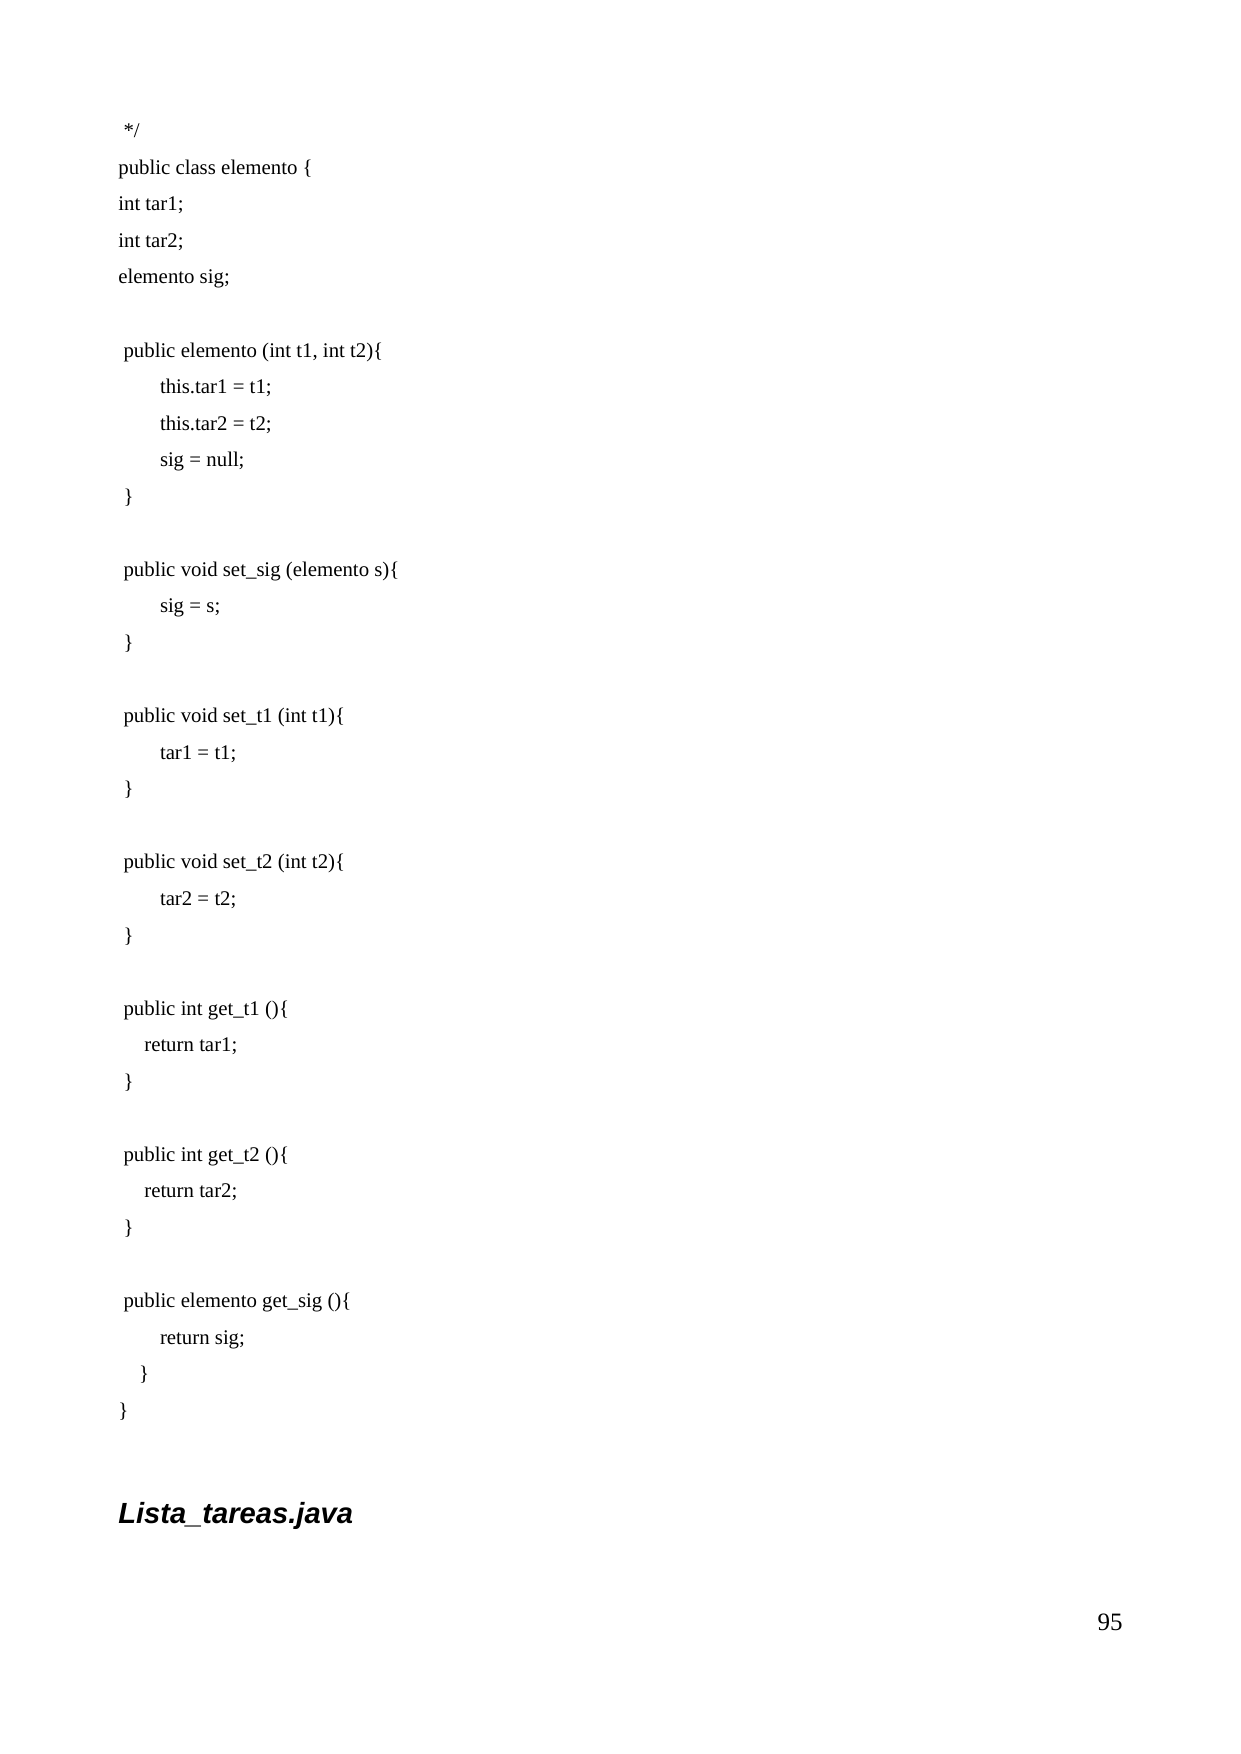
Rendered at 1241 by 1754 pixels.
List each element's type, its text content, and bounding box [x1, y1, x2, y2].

text public void set_t1 (int t1){ [118, 703, 1122, 727]
text sig = null; [118, 447, 1122, 471]
text this.tar1 = t1; [118, 374, 1122, 398]
text } [118, 776, 1122, 800]
text int tar2; [118, 228, 1122, 252]
text public class elemento { [118, 155, 1122, 179]
text public int get_t1 (){ [118, 996, 1122, 1020]
text public elemento (int t1, int t2){ [118, 337, 1122, 362]
text public void set_t2 (int t2){ [118, 849, 1122, 873]
text } [118, 922, 1122, 947]
text public int get_t2 (){ [118, 1142, 1122, 1166]
text public void set_sig (elemento s){ [118, 557, 1122, 581]
subtitle Lista_tareas.java [118, 1496, 1122, 1529]
text return tar1; [118, 1032, 1122, 1056]
text */ [118, 118, 1122, 142]
text tar1 = t1; [118, 740, 1122, 764]
text } [118, 1361, 1122, 1385]
text } [118, 630, 1122, 654]
text tar2 = t2; [118, 886, 1122, 910]
text } [118, 484, 1122, 508]
text return sig; [118, 1325, 1122, 1349]
text public elemento get_sig (){ [118, 1288, 1122, 1312]
text } [118, 1215, 1122, 1239]
text sig = s; [118, 593, 1122, 617]
text int tar1; [118, 191, 1122, 215]
text this.tar2 = t2; [118, 411, 1122, 435]
text } [118, 1398, 1122, 1422]
text } [118, 1069, 1122, 1093]
text return tar2; [118, 1178, 1122, 1202]
text elemento sig; [118, 264, 1122, 288]
